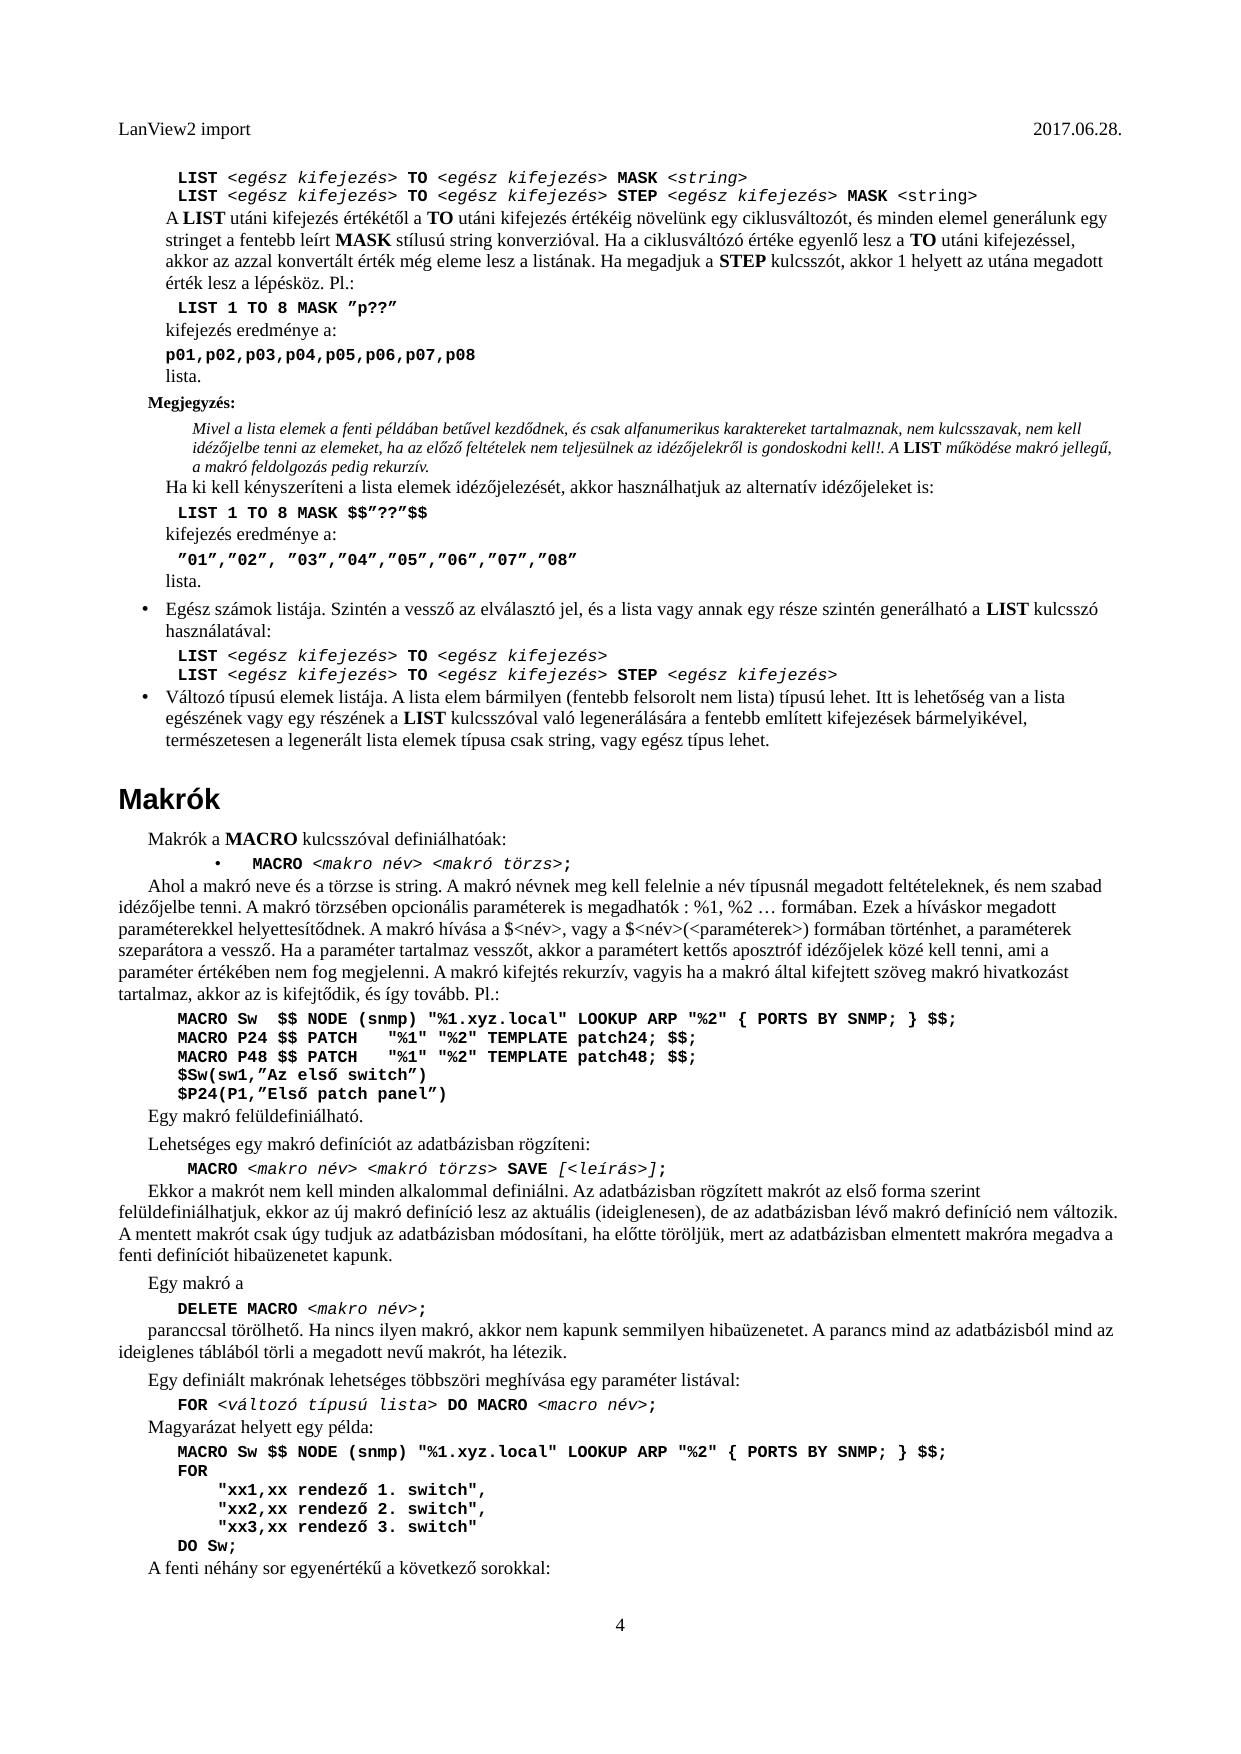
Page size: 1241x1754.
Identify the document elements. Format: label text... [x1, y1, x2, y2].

text Egy makró a [118, 1272, 1122, 1294]
text Mivel a lista elemek a fenti példában betűvel kezdődnek, és csak alfanumerikus karaktereket tartalmaznak, nem kulcsszavak, nem kell idézőjelbe tenni az elemeket, ha az előző feltételek nem teljesülnek az idézőjelekről is gondoskodni kell!. A LIST működése makró jellegű, a makró feldolgozás pedig rekurzív. [192, 419, 1122, 476]
text MACRO Sw $$ NODE (snmp) "%1.xyz.local" LOOKUP ARP "%2" { PORTS BY SNMP; } $$; [177, 1010, 1122, 1029]
list p01,p02,p03,p04,p05,p06,p07,p08 [142, 346, 1122, 365]
text DELETE MACRO <makro név>; [177, 1300, 1122, 1319]
text Makrók a MACRO kulcsszóval definiálhatóak: [118, 828, 1122, 849]
text $P24(P1,”Első patch panel”) [177, 1086, 1122, 1105]
text FOR [177, 1462, 1122, 1481]
text FOR <változó típusú lista> DO MACRO <macro név>; [177, 1397, 1122, 1416]
text Magyarázat helyett egy példa: [118, 1416, 1122, 1437]
text MACRO Sw $$ NODE (snmp) "%1.xyz.local" LOOKUP ARP "%2" { PORTS BY SNMP; } $$; [177, 1444, 1122, 1462]
text Lehetséges egy makró definíciót az adatbázisban rögzíteni: [118, 1133, 1122, 1154]
list kifejezés eredménye a: [142, 318, 1122, 340]
text LIST <egész kifejezés> TO <egész kifejezés> STEP <egész kifejezés> [177, 667, 1122, 686]
text "xx2,xx rendező 2. switch", [177, 1500, 1122, 1519]
text DO Sw; [177, 1538, 1122, 1557]
text "xx1,xx rendező 1. switch", [177, 1481, 1122, 1500]
text A fenti néhány sor egyenértékű a következő sorokkal: [118, 1557, 1122, 1578]
text lista. [165, 570, 1122, 592]
text MACRO <makro név> <makró törzs> SAVE [<leírás>]; [177, 1161, 1122, 1179]
text "xx3,xx rendező 3. switch" [177, 1519, 1122, 1538]
text LIST 1 TO 8 MASK $$”??”$$ [177, 504, 1122, 523]
list lista. [142, 365, 1122, 387]
text Egy makró felüldefiniálható. [118, 1105, 1122, 1126]
text Ahol a makró neve és a törzse is string. A makró névnek meg kell felelnie a név típusnál megadott feltételeknek, és nem szabad idézőjelbe tenni. A makró törzsében opcionális paraméterek is megadhatók : %1, %2 … formában. Ezek a híváskor megadott paraméterekkel helyettesítődnek. A makró hívása a $<név>, vagy a $<név>(<paraméterek>) formában történhet, a paraméterek szeparátora a vessző. Ha a paraméter tartalmaz vesszőt, akkor a paramétert kettős aposztróf idézőjelek közé kell tenni, ami a paraméter értékében nem fog megjelenni. A makró kifejtés rekurzív, vagyis ha a makró által kifejtett szöveg makró hivatkozást tartalmaz, akkor az is kifejtődik, és így tovább. Pl.: [118, 874, 1122, 1004]
text kifejezés eredménye a: [165, 523, 1122, 545]
text MACRO P24 $$ PATCH "%1" "%2" TEMPLATE patch24; $$; [177, 1029, 1122, 1048]
text LIST <egész kifejezés> TO <egész kifejezés> STEP <egész kifejezés> MASK <string> [177, 188, 1122, 207]
subtitle Makrók [118, 782, 1122, 815]
text LIST 1 TO 8 MASK ”p??” [177, 299, 1122, 318]
text Ekkor a makrót nem kell minden alkalommal definiálni. Az adatbázisban rögzített makrót az első forma szerint felüldefiniálhatjuk, ekkor az új makró definíció lesz az aktuális (ideiglenesen), de az adatbázisban lévő makró definíció nem változik. A mentett makrót csak úgy tudjuk az adatbázisban módosítani, ha előtte töröljük, mert az adatbázisban elmentett makróra megadva a fenti definíciót hibaüzenetet kapunk. [118, 1179, 1122, 1266]
list MACRO <makro név> <makró törzs>; [215, 856, 1122, 874]
text Megjegyzés: [118, 393, 1122, 412]
text LIST <egész kifejezés> TO <egész kifejezés> MASK <string> [177, 169, 1122, 188]
list A LIST utáni kifejezés értékétől a TO utáni kifejezés értékéig növelünk egy ciklusváltozót, és minden elemel generálunk egy stringet a fentebb leírt MASK stílusú string konverzióval. Ha a ciklusváltózó értéke egyenlő lesz a TO utáni kifejezéssel, akkor az azzal konvertált érték még eleme lesz a listának. Ha megadjuk a STEP kulcsszót, akkor 1 helyett az utána megadott érték lesz a lépésköz. Pl.: [142, 207, 1122, 293]
text Ha ki kell kényszeríteni a lista elemek idézőjelezését, akkor használhatjuk az alternatív idézőjeleket is: [165, 476, 1122, 498]
text paranccsal törölhető. Ha nincs ilyen makró, akkor nem kapunk semmilyen hibaüzenetet. A parancs mind az adatbázisból mind az ideiglenes táblából törli a megadott nevű makrót, ha létezik. [118, 1319, 1122, 1362]
list Egész számok listája. Szintén a vessző az elválasztó jel, és a lista vagy annak egy része szintén generálható a LIST kulcsszó használatával: [142, 598, 1122, 641]
text LIST <egész kifejezés> TO <egész kifejezés> [177, 648, 1122, 667]
text $Sw(sw1,”Az első switch”) [177, 1067, 1122, 1086]
list Változó típusú elemek listája. A lista elem bármilyen (fentebb felsorolt nem lista) típusú lehet. Itt is lehetőség van a lista egészének vagy egy részének a LIST kulcsszóval való legenerálására a fentebb említett kifejezések bármelyikével, természetesen a legenerált lista elemek típusa csak string, vagy egész típus lehet. [142, 686, 1122, 750]
text Egy definiált makrónak lehetséges többszöri meghívása egy paraméter listával: [118, 1369, 1122, 1390]
text ”01”,”02”, ”03”,”04”,”05”,”06”,”07”,”08” [177, 551, 1122, 570]
text MACRO P48 $$ PATCH "%1" "%2" TEMPLATE patch48; $$; [177, 1048, 1122, 1067]
